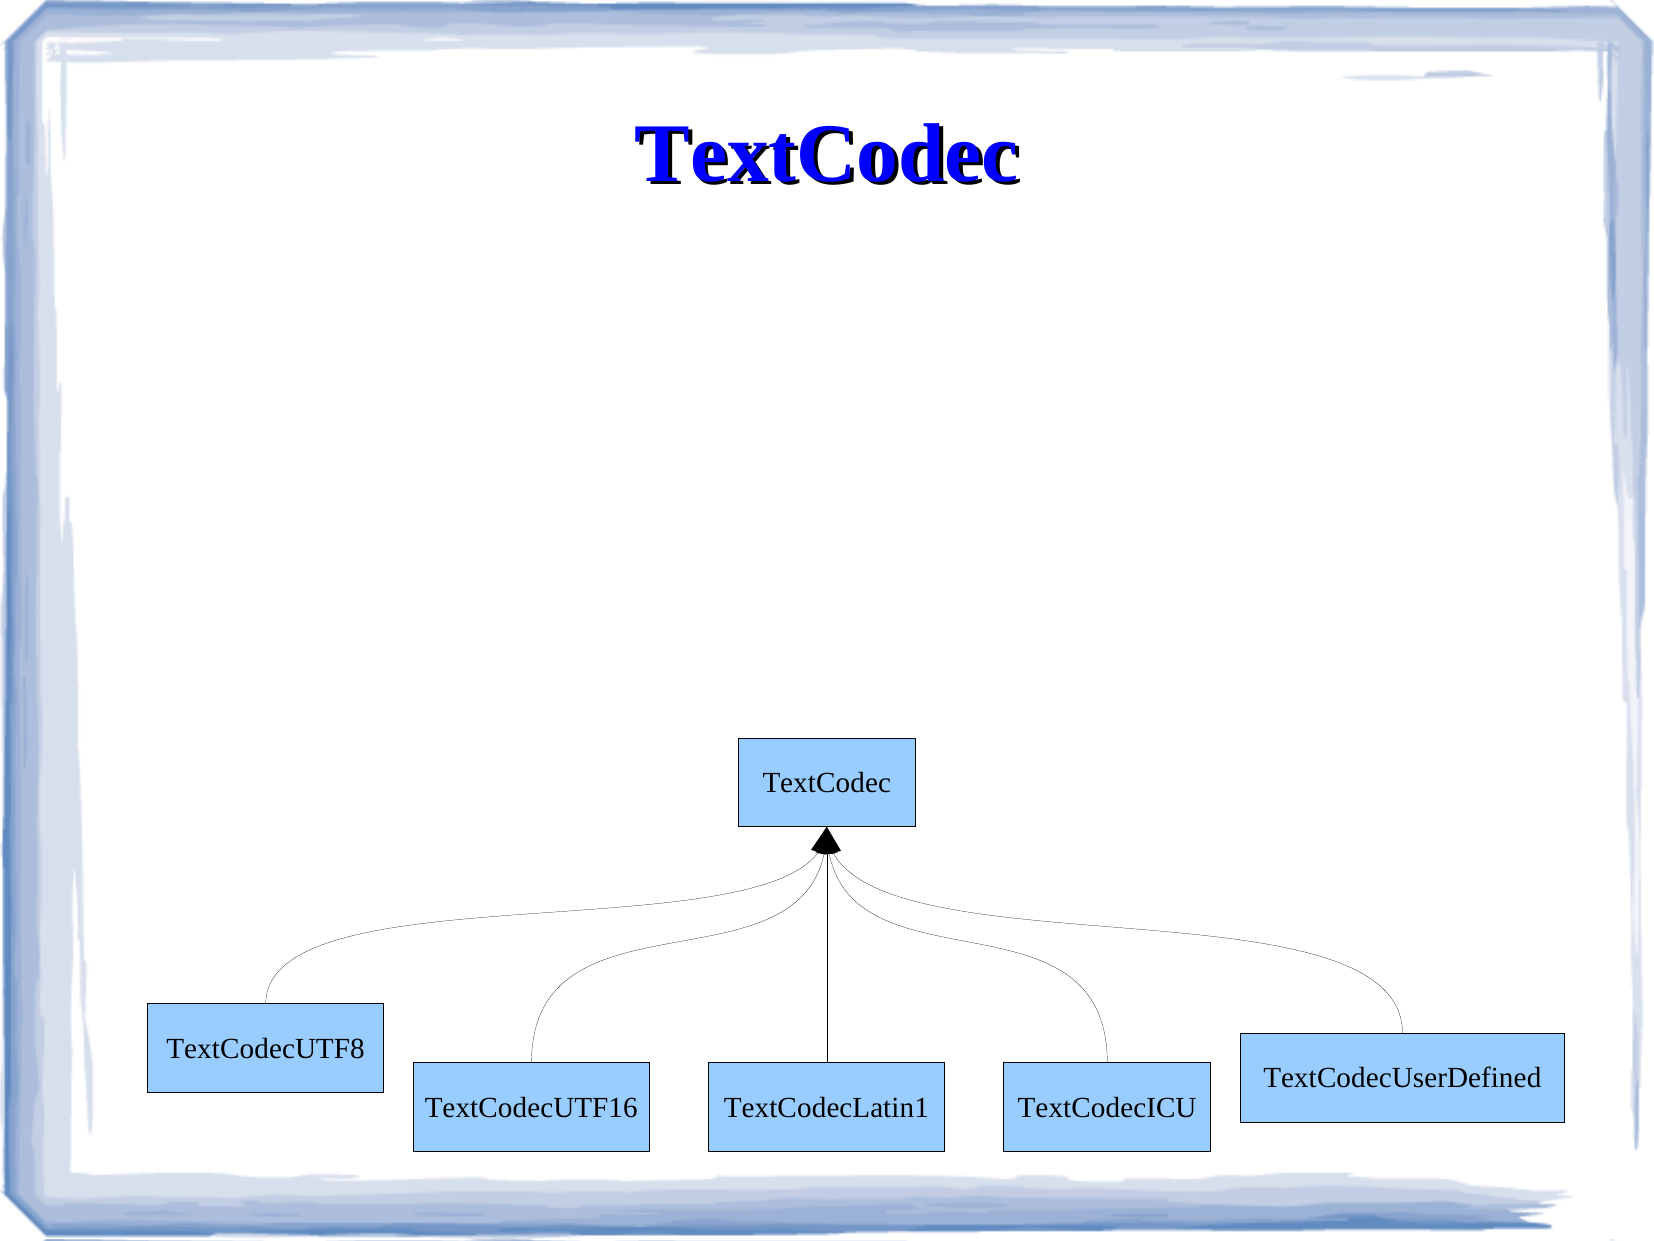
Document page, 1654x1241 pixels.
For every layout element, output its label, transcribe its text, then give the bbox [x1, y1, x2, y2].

text_box TextCodecUTF16 [413, 1062, 650, 1152]
title TextCodec [82, 49, 1571, 257]
text_box TextCodec [738, 738, 916, 827]
text_box TextCodecUTF8 [147, 1003, 384, 1093]
text_box TextCodecUserDefined [1240, 1033, 1565, 1123]
text_box TextCodecLatin1 [708, 1062, 945, 1152]
picture [0, 0, 1654, 1241]
text_box TextCodecICU [1003, 1062, 1211, 1152]
